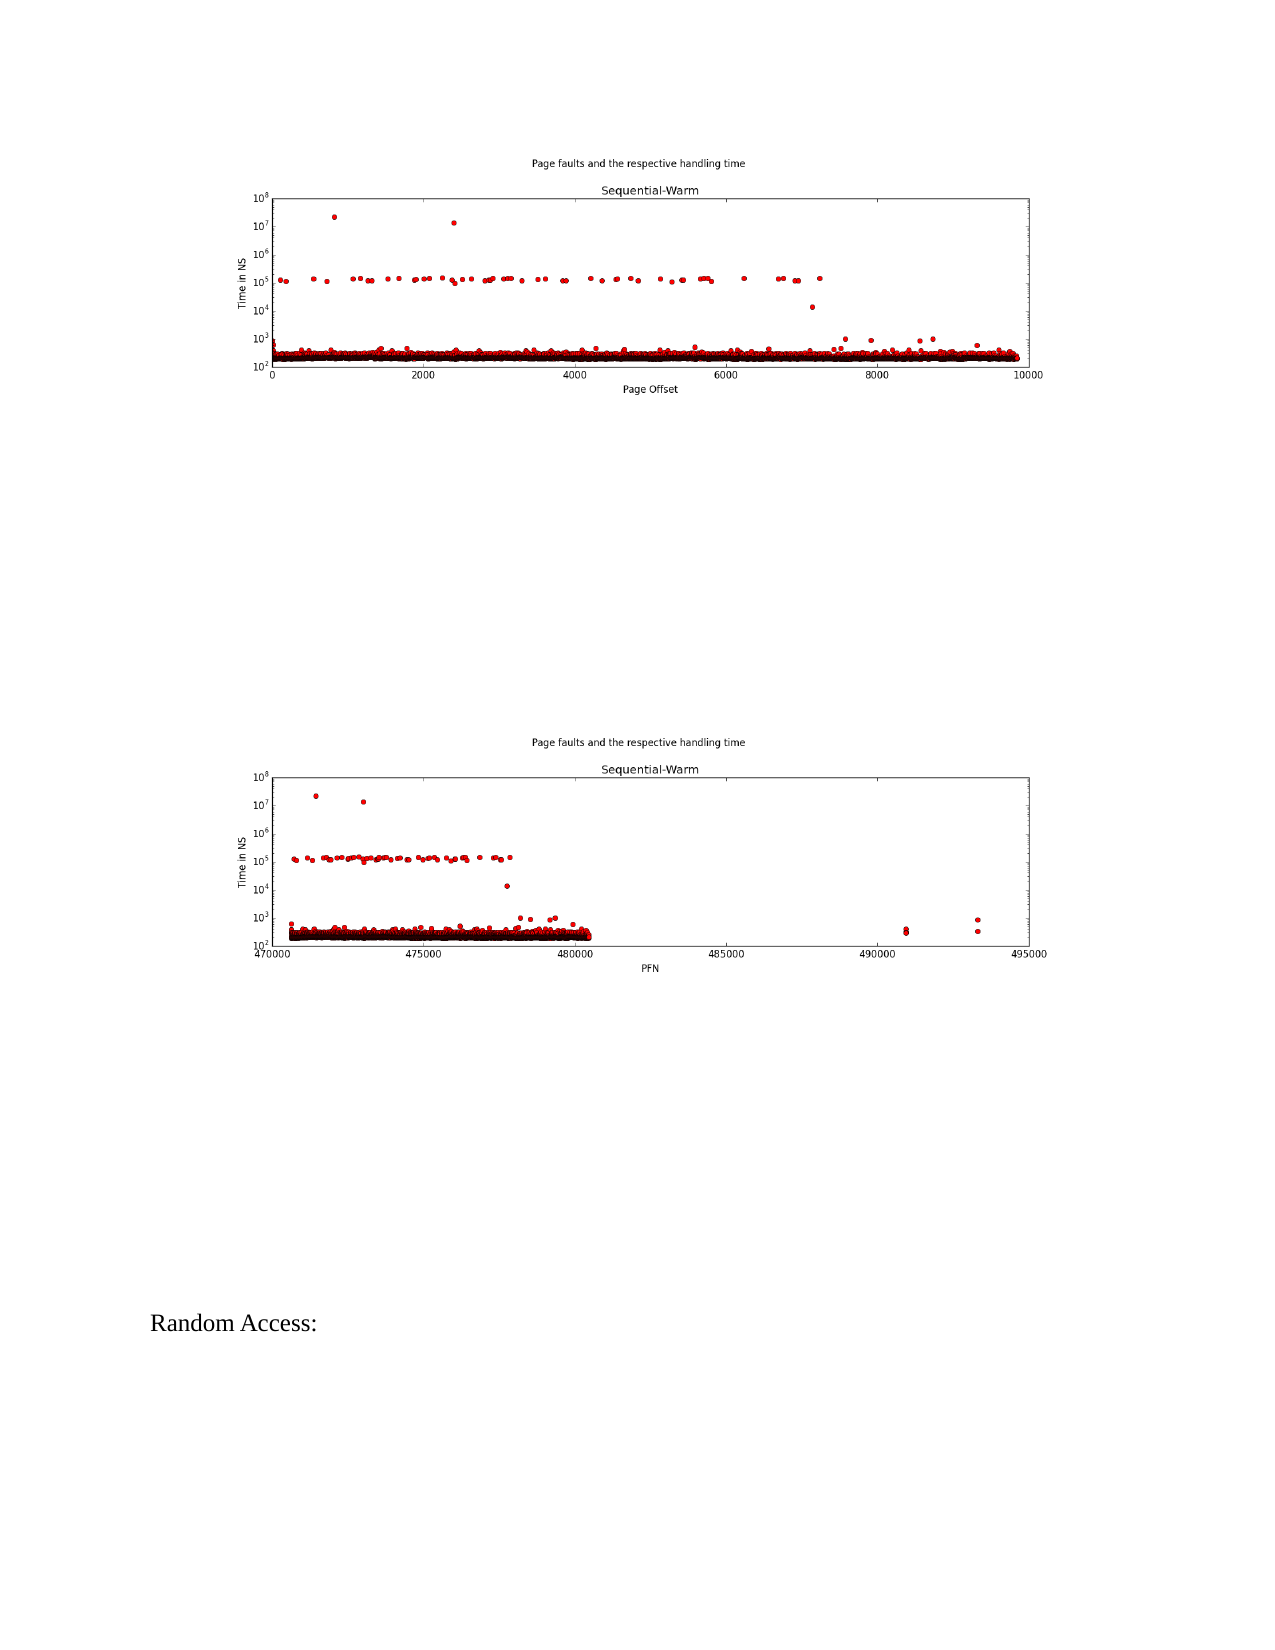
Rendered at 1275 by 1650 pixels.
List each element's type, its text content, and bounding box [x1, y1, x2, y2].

picture [150, 729, 1125, 1222]
text Random Access: [150, 1308, 1125, 1337]
picture [150, 150, 1125, 643]
